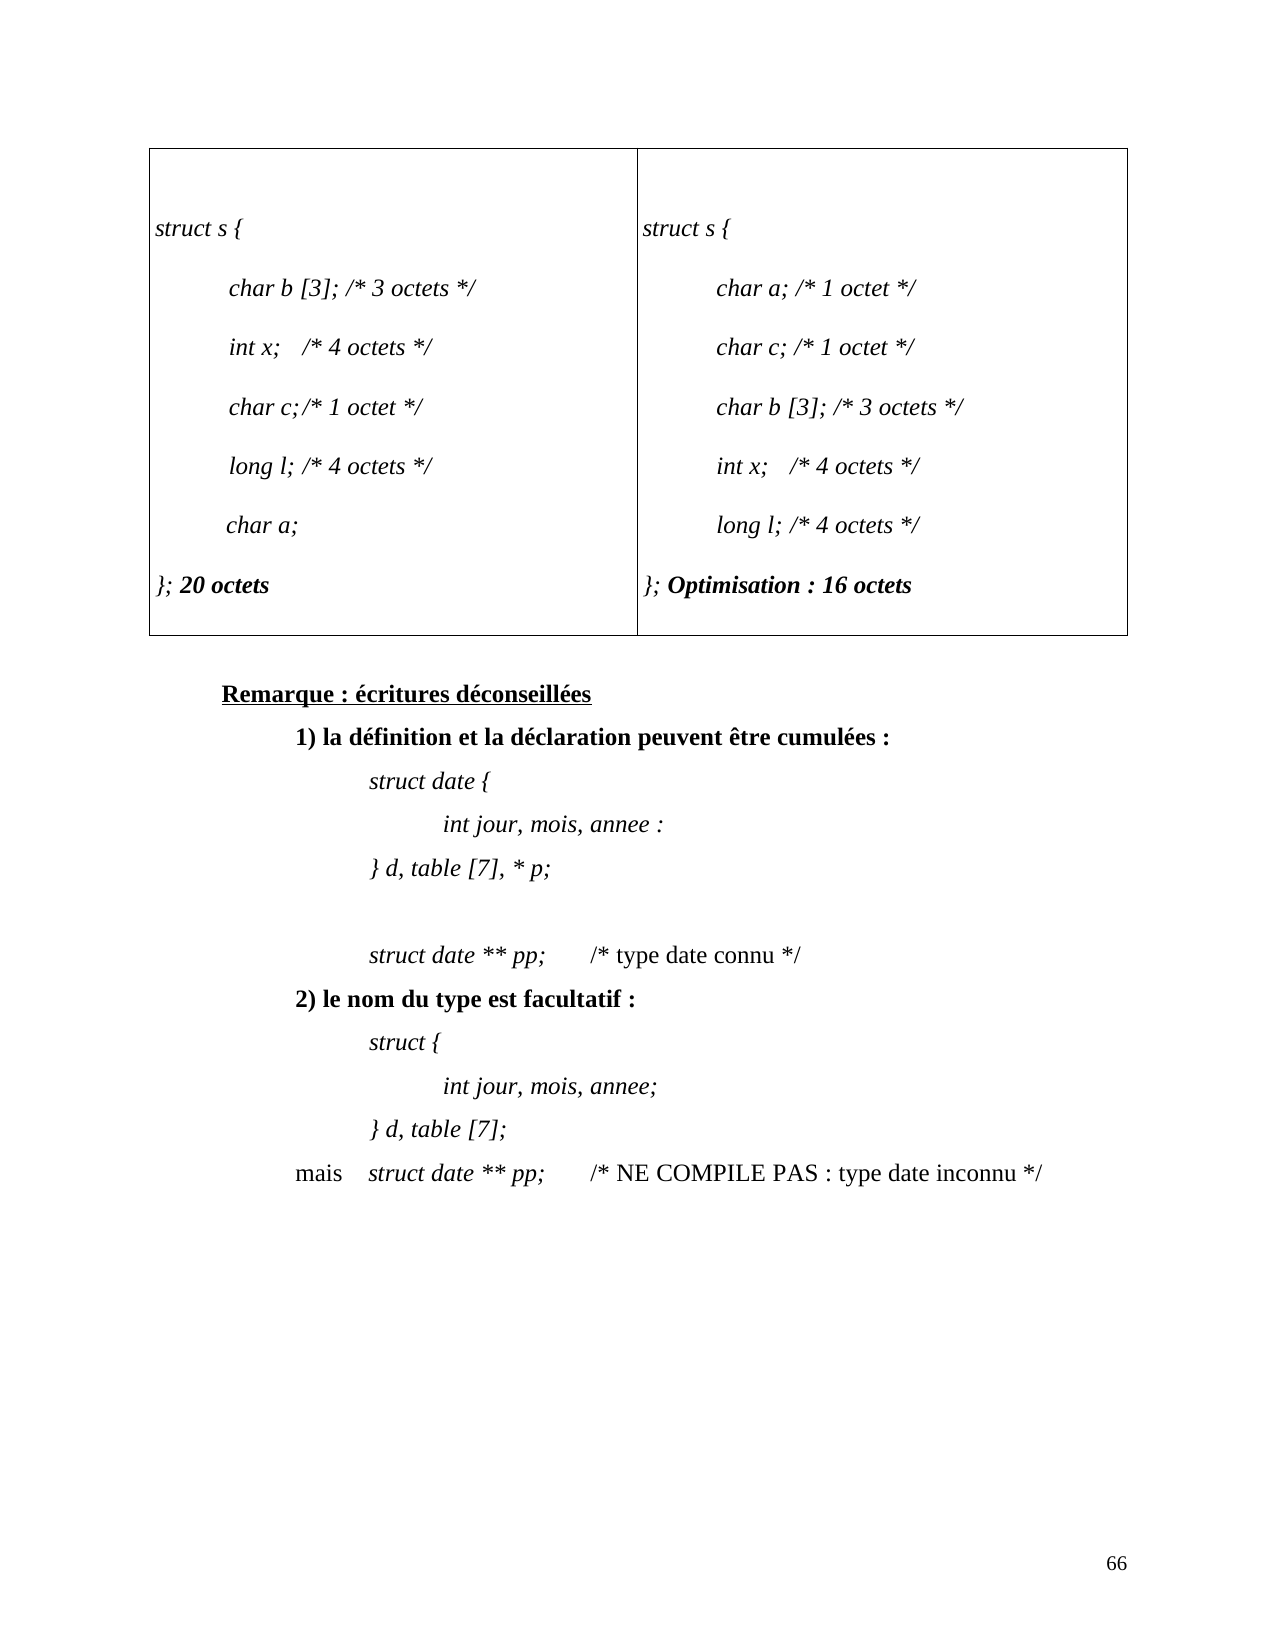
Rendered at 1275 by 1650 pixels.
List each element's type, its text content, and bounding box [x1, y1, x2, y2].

text struct { [221, 1027, 1127, 1056]
text int jour, mois, annee : [221, 809, 1127, 838]
table_cell struct s { char b [3]; /* 3 octets */ int x; /* 4 octets */ char c; /* 1 octet */ long l; /* 4 octets */ char a; }; 20 octets [150, 149, 637, 635]
text int jour, mois, annee; [221, 1071, 1127, 1099]
table_cell struct s { char a; /* 1 octet */ char c; /* 1 octet */ char b [3]; /* 3 octets */ int x; /* 4 octets */ long l; /* 4 octets */ }; Optimisation : 16 octets [638, 149, 1127, 635]
text } d, table [7]; [221, 1114, 1127, 1143]
text 2) le nom du type est facultatif : [221, 983, 1127, 1012]
text mais struct date ** pp; /* NE COMPILE PAS : type date inconnu */ [221, 1158, 1127, 1187]
text } d, table [7], * p; [221, 853, 1127, 882]
text struct date ** pp; /* type date connu */ [221, 940, 1127, 969]
text 1) la définition et la déclaration peuvent être cumulées : [221, 722, 1127, 751]
text Remarque : écritures déconseillées [221, 679, 1127, 708]
text struct date { [221, 766, 1127, 795]
